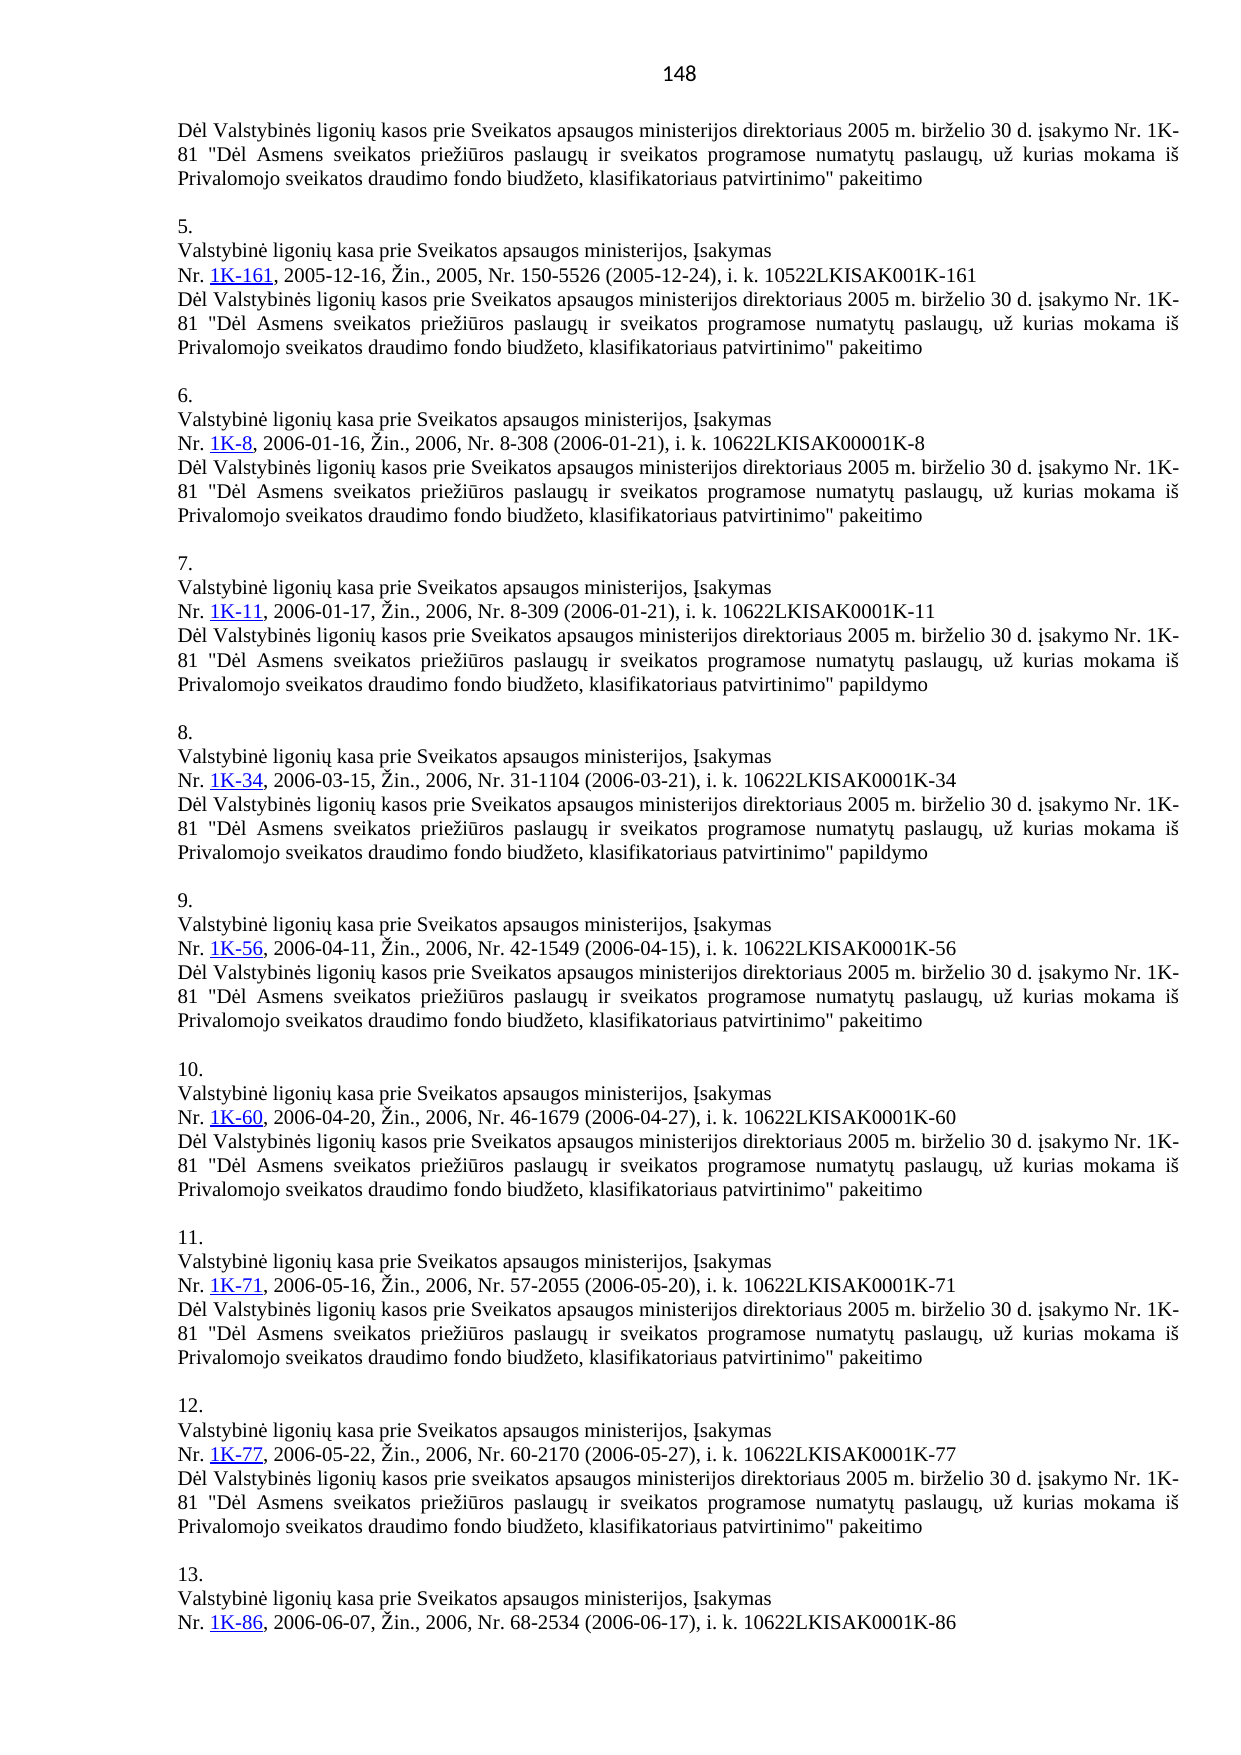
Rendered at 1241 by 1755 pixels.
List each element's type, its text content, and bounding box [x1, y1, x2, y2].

text 5. [177, 214, 1181, 238]
text Dėl Valstybinės ligonių kasos prie Sveikatos apsaugos ministerijos direktoriaus 2005 m. birželio 30 d. įsakymo Nr. 1K-81 "Dėl Asmens sveikatos priežiūros paslaugų ir sveikatos programose numatytų paslaugų, už kurias mokama iš Privalomojo sveikatos draudimo fondo biudžeto, klasifikatoriaus patvirtinimo" papildymo [177, 792, 1181, 864]
text Dėl Valstybinės ligonių kasos prie Sveikatos apsaugos ministerijos direktoriaus 2005 m. birželio 30 d. įsakymo Nr. 1K-81 "Dėl Asmens sveikatos priežiūros paslaugų ir sveikatos programose numatytų paslaugų, už kurias mokama iš Privalomojo sveikatos draudimo fondo biudžeto, klasifikatoriaus patvirtinimo" pakeitimo [177, 287, 1181, 359]
text 12. [177, 1393, 1181, 1417]
text Dėl Valstybinės ligonių kasos prie Sveikatos apsaugos ministerijos direktoriaus 2005 m. birželio 30 d. įsakymo Nr. 1K-81 "Dėl Asmens sveikatos priežiūros paslaugų ir sveikatos programose numatytų paslaugų, už kurias mokama iš Privalomojo sveikatos draudimo fondo biudžeto, klasifikatoriaus patvirtinimo" pakeitimo [177, 1129, 1181, 1201]
text Nr. 1K-34, 2006-03-15, Žin., 2006, Nr. 31-1104 (2006-03-21), i. k. 10622LKISAK0001K-34 [177, 768, 1181, 792]
text Dėl Valstybinės ligonių kasos prie Sveikatos apsaugos ministerijos direktoriaus 2005 m. birželio 30 d. įsakymo Nr. 1K-81 "Dėl Asmens sveikatos priežiūros paslaugų ir sveikatos programose numatytų paslaugų, už kurias mokama iš Privalomojo sveikatos draudimo fondo biudžeto, klasifikatoriaus patvirtinimo" pakeitimo [177, 1297, 1181, 1369]
text Nr. 1K-56, 2006-04-11, Žin., 2006, Nr. 42-1549 (2006-04-15), i. k. 10622LKISAK0001K-56 [177, 936, 1181, 960]
text Valstybinė ligonių kasa prie Sveikatos apsaugos ministerijos, Įsakymas [177, 1081, 1181, 1105]
text Nr. 1K-60, 2006-04-20, Žin., 2006, Nr. 46-1679 (2006-04-27), i. k. 10622LKISAK0001K-60 [177, 1105, 1181, 1129]
text Nr. 1K-161, 2005-12-16, Žin., 2005, Nr. 150-5526 (2005-12-24), i. k. 10522LKISAK001K-161 [177, 262, 1181, 287]
text 7. [177, 551, 1181, 575]
text 13. [177, 1562, 1181, 1586]
text Nr. 1K-11, 2006-01-17, Žin., 2006, Nr. 8-309 (2006-01-21), i. k. 10622LKISAK0001K-11 [177, 599, 1181, 623]
text Nr. 1K-71, 2006-05-16, Žin., 2006, Nr. 57-2055 (2006-05-20), i. k. 10622LKISAK0001K-71 [177, 1273, 1181, 1297]
text Dėl Valstybinės ligonių kasos prie Sveikatos apsaugos ministerijos direktoriaus 2005 m. birželio 30 d. įsakymo Nr. 1K-81 "Dėl Asmens sveikatos priežiūros paslaugų ir sveikatos programose numatytų paslaugų, už kurias mokama iš Privalomojo sveikatos draudimo fondo biudžeto, klasifikatoriaus patvirtinimo" pakeitimo [177, 960, 1181, 1032]
text 8. [177, 720, 1181, 744]
text Nr. 1K-77, 2006-05-22, Žin., 2006, Nr. 60-2170 (2006-05-27), i. k. 10622LKISAK0001K-77 [177, 1442, 1181, 1466]
text Dėl Valstybinės ligonių kasos prie sveikatos apsaugos ministerijos direktoriaus 2005 m. birželio 30 d. įsakymo Nr. 1K-81 "Dėl Asmens sveikatos priežiūros paslaugų ir sveikatos programose numatytų paslaugų, už kurias mokama iš Privalomojo sveikatos draudimo fondo biudžeto, klasifikatoriaus patvirtinimo" pakeitimo [177, 1466, 1181, 1538]
text Valstybinė ligonių kasa prie Sveikatos apsaugos ministerijos, Įsakymas [177, 238, 1181, 262]
text Valstybinė ligonių kasa prie Sveikatos apsaugos ministerijos, Įsakymas [177, 1417, 1181, 1442]
text Valstybinė ligonių kasa prie Sveikatos apsaugos ministerijos, Įsakymas [177, 575, 1181, 599]
text Dėl Valstybinės ligonių kasos prie Sveikatos apsaugos ministerijos direktoriaus 2005 m. birželio 30 d. įsakymo Nr. 1K- 81 "Dėl Asmens sveikatos priežiūros paslaugų ir sveikatos programose numatytų paslaugų, už kurias mokama iš Privalomojo sveikatos draudimo fondo biudžeto, klasifikatoriaus patvirtinimo" papildymo [177, 623, 1181, 696]
text Nr. 1K-8, 2006-01-16, Žin., 2006, Nr. 8-308 (2006-01-21), i. k. 10622LKISAK00001K-8 [177, 431, 1181, 455]
text Valstybinė ligonių kasa prie Sveikatos apsaugos ministerijos, Įsakymas [177, 1586, 1181, 1610]
text 6. [177, 383, 1181, 407]
text Nr. 1K-86, 2006-06-07, Žin., 2006, Nr. 68-2534 (2006-06-17), i. k. 10622LKISAK0001K-86 [177, 1610, 1181, 1634]
text Dėl Valstybinės ligonių kasos prie Sveikatos apsaugos ministerijos direktoriaus 2005 m. birželio 30 d. įsakymo Nr. 1K-81 "Dėl Asmens sveikatos priežiūros paslaugų ir sveikatos programose numatytų paslaugų, už kurias mokama iš Privalomojo sveikatos draudimo fondo biudžeto, klasifikatoriaus patvirtinimo" pakeitimo [177, 118, 1181, 190]
text Dėl Valstybinės ligonių kasos prie Sveikatos apsaugos ministerijos direktoriaus 2005 m. birželio 30 d. įsakymo Nr. 1K- 81 "Dėl Asmens sveikatos priežiūros paslaugų ir sveikatos programose numatytų paslaugų, už kurias mokama iš Privalomojo sveikatos draudimo fondo biudžeto, klasifikatoriaus patvirtinimo" pakeitimo [177, 455, 1181, 527]
text 10. [177, 1057, 1181, 1081]
text Valstybinė ligonių kasa prie Sveikatos apsaugos ministerijos, Įsakymas [177, 744, 1181, 768]
text 9. [177, 888, 1181, 912]
text Valstybinė ligonių kasa prie Sveikatos apsaugos ministerijos, Įsakymas [177, 912, 1181, 936]
text Valstybinė ligonių kasa prie Sveikatos apsaugos ministerijos, Įsakymas [177, 407, 1181, 431]
text Valstybinė ligonių kasa prie Sveikatos apsaugos ministerijos, Įsakymas [177, 1249, 1181, 1273]
text 11. [177, 1225, 1181, 1249]
